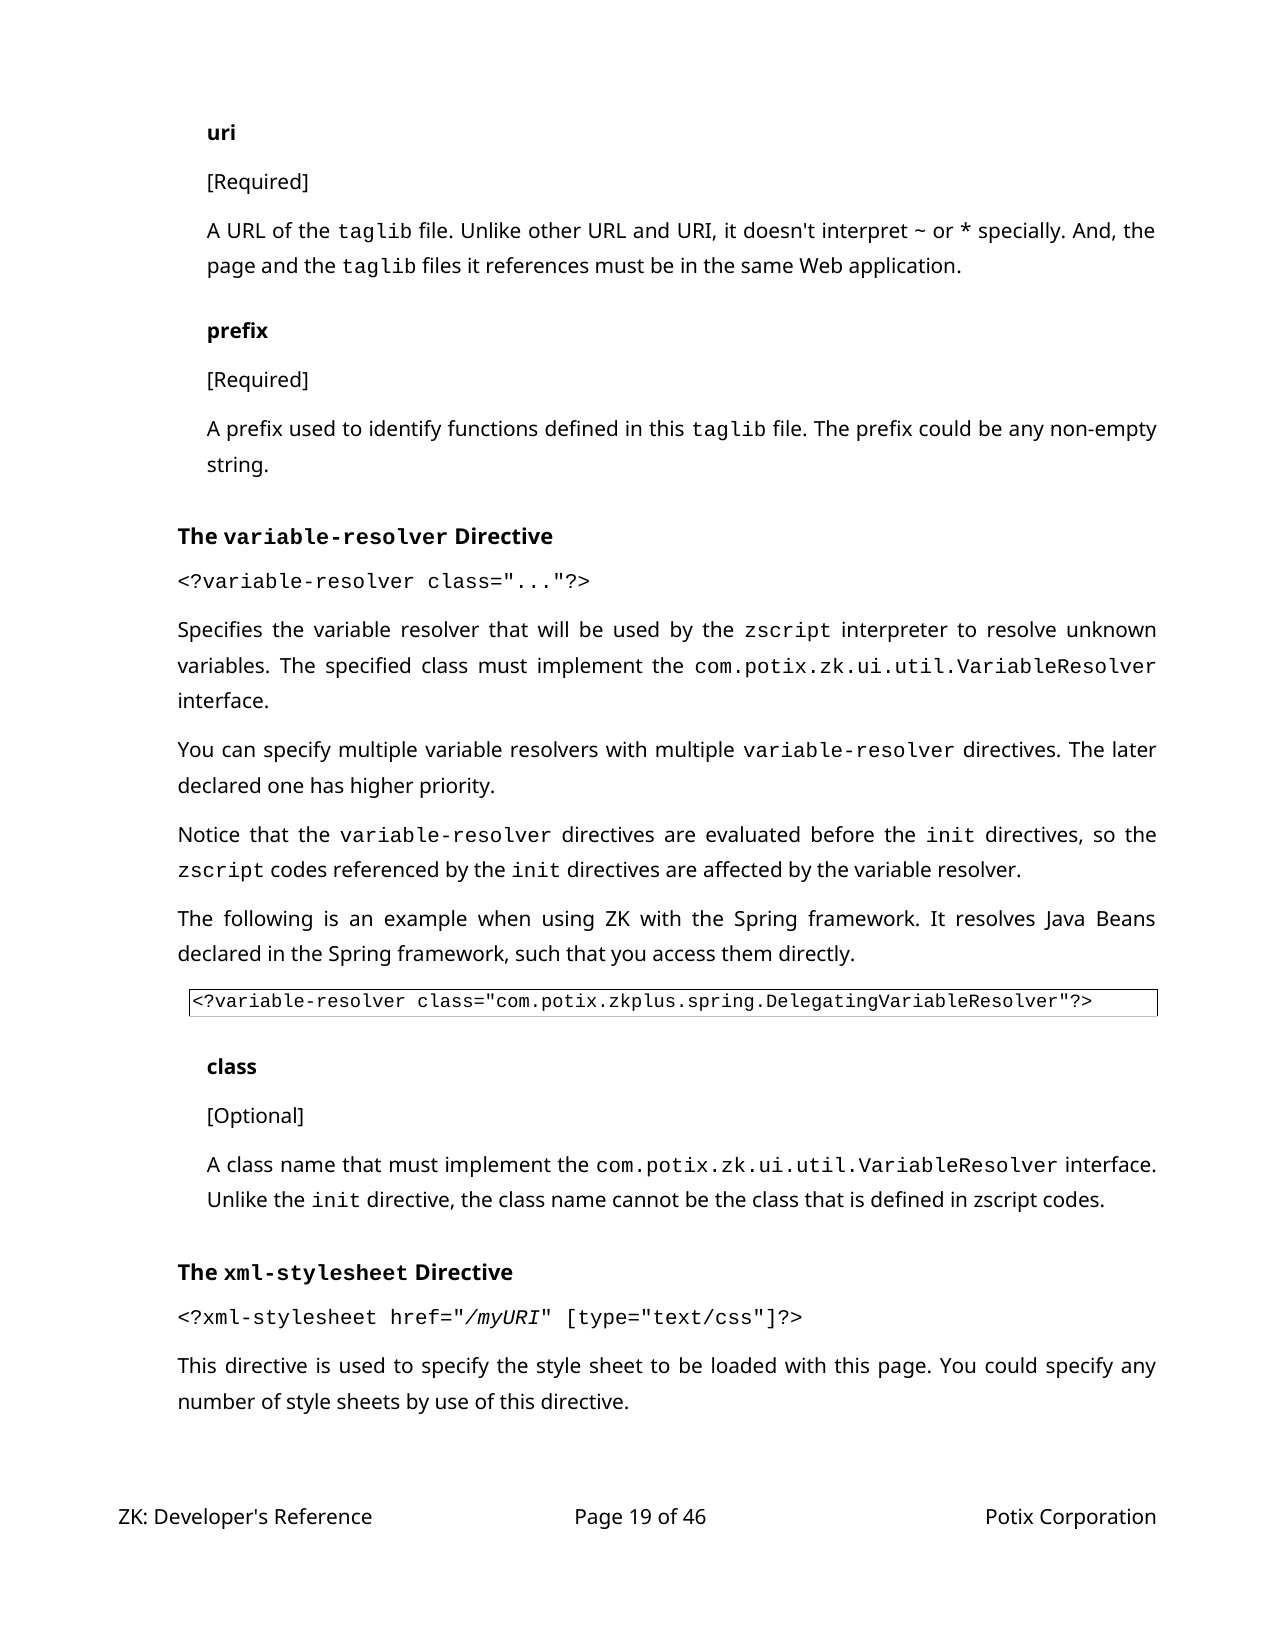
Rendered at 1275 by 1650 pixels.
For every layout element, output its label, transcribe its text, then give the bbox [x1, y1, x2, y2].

text This directive is used to specify the style sheet to be loaded with this page. You could specify any number of style sheets by use of this directive. [177, 1352, 1157, 1415]
text [Required] [207, 365, 1157, 394]
text <?variable-resolver class="com.potix.zkplus.spring.DelegatingVariableResolver"?> [190, 990, 1157, 1016]
text Notice that the variable-resolver directives are evaluated before the init directives, so the zscript codes referenced by the init directives are affected by the variable resolver. [177, 820, 1157, 884]
text [Required] [207, 167, 1157, 195]
text A class name that must implement the com.potix.zk.ui.util.VariableResolver interface. Unlike the init directive, the class name cannot be the class that is defined in zscript codes. [207, 1150, 1157, 1214]
text Specifies the variable resolver that will be used by the zscript interpreter to resolve unknown variables. The specified class must implement the com.potix.zk.ui.util.VariableResolver interface. [177, 615, 1157, 715]
subtitle class [207, 1052, 1157, 1081]
text A prefix used to identify functions defined in this taglib file. The prefix could be any non-empty string. [207, 414, 1157, 478]
subtitle The variable-resolver Directive [177, 521, 1157, 551]
text A URL of the taglib file. Unlike other URL and URI, it doesn't interpret ~ or * specially. And, the page and the taglib files it references must be in the same Web application. [207, 216, 1157, 280]
text [Optional] [207, 1101, 1157, 1129]
subtitle prefix [207, 317, 1157, 345]
subtitle uri [207, 118, 1157, 146]
text <?xml-stylesheet href="/myURI" [type="text/css"]?> [177, 1307, 1157, 1331]
text You can specify multiple variable resolvers with multiple variable-resolver directives. The later declared one has higher priority. [177, 735, 1157, 799]
text The following is an example when using ZK with the Spring framework. It resolves Java Beans declared in the Spring framework, such that you access them directly. [177, 904, 1157, 968]
text <?variable-resolver class="..."?> [177, 571, 1157, 595]
subtitle The xml-stylesheet Directive [177, 1257, 1157, 1287]
